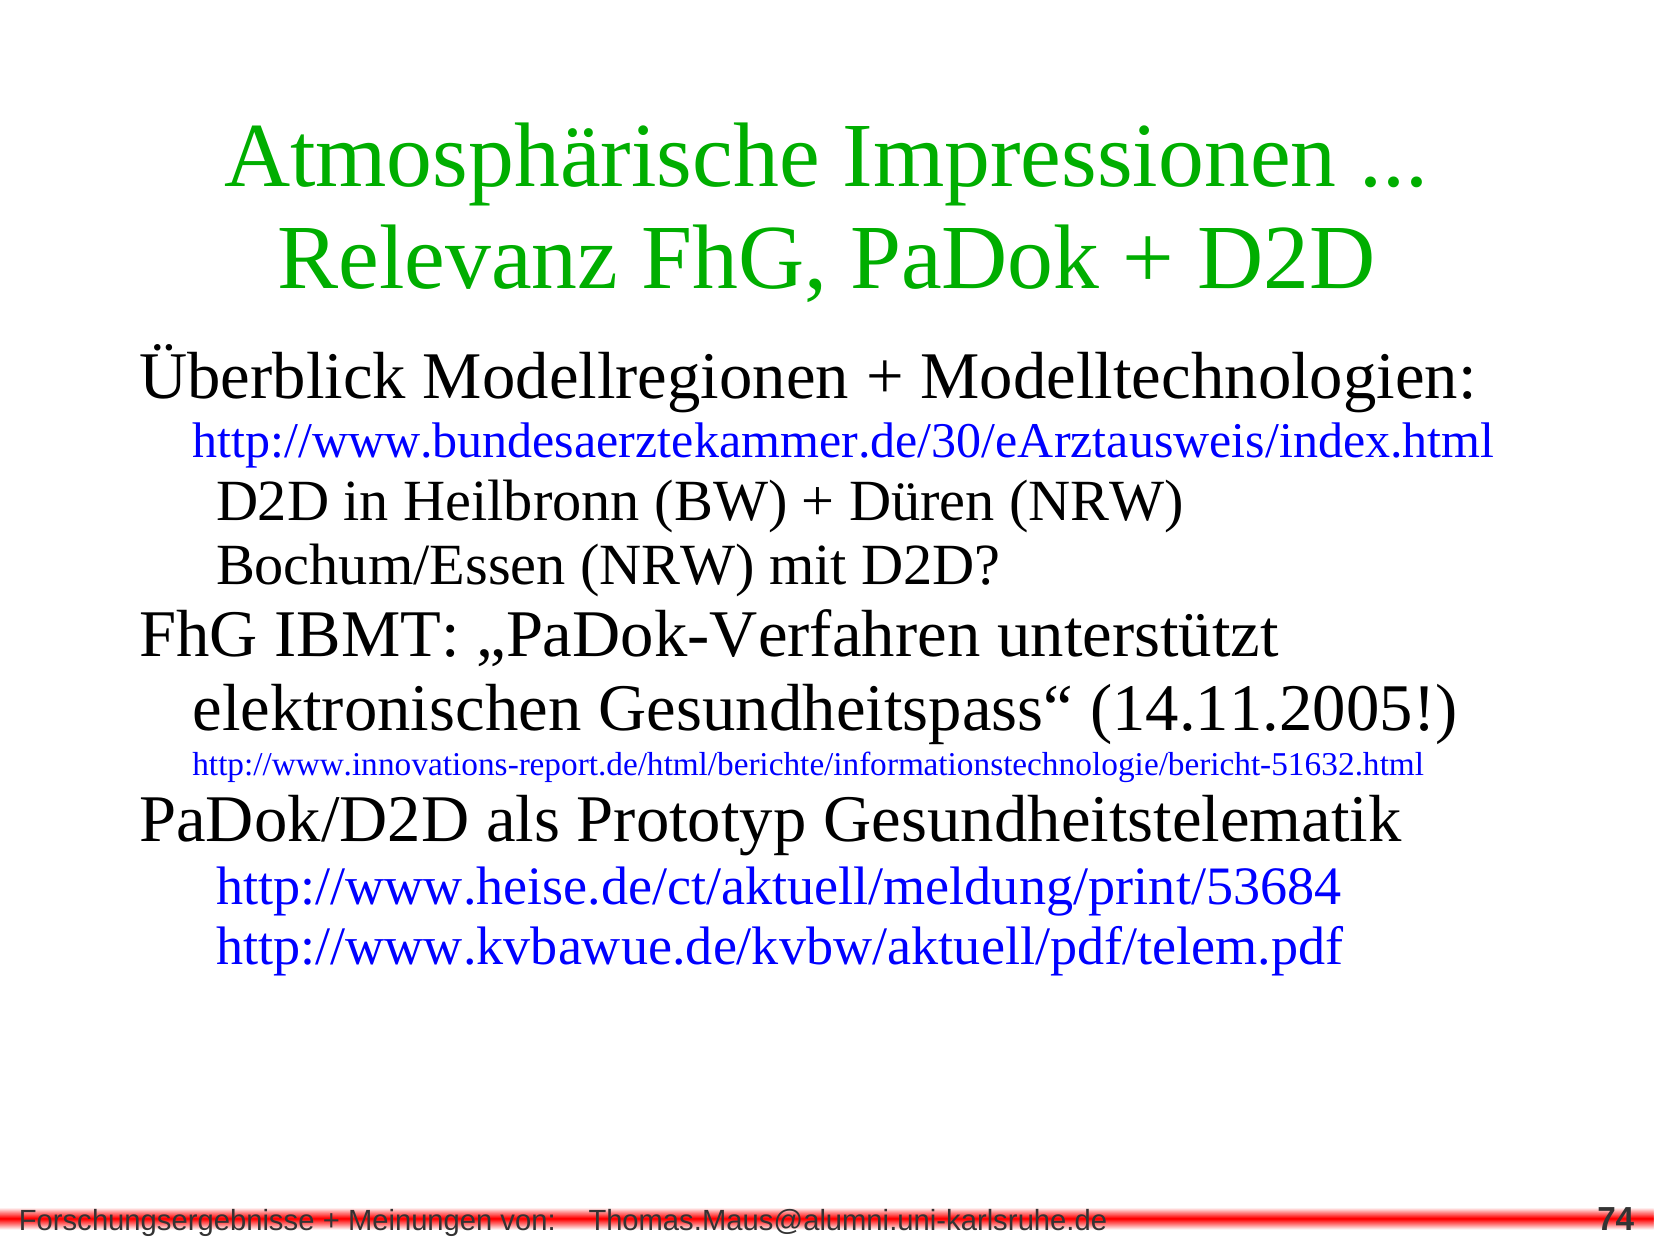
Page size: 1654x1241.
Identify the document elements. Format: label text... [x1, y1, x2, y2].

list Überblick Modellregionen + Modelltechnologien: http://www.bundesaerztekammer.de/30/eArztausweis/index.html D2D in Heilbronn (BW) + Düren (NRW) Bochum/Essen (NRW) mit D2D? FhG IBMT: „PaDok-Verfahren unterstützt elektronischen Gesundheitspass“ (14.11.2005!) http://www.innovations-report.de/html/berichte/informationstechnologie/bericht-51632.html PaDok/D2D als Prototyp Gesundheitstelematik http://www.heise.de/ct/aktuell/meldung/print/53684 http://www.kvbawue.de/kvbw/aktuell/pdf/telem.pdf [121, 338, 1534, 1121]
title Atmosphärische Impressionen ... Relevanz FhG, PaDok + D2D [121, 95, 1534, 318]
